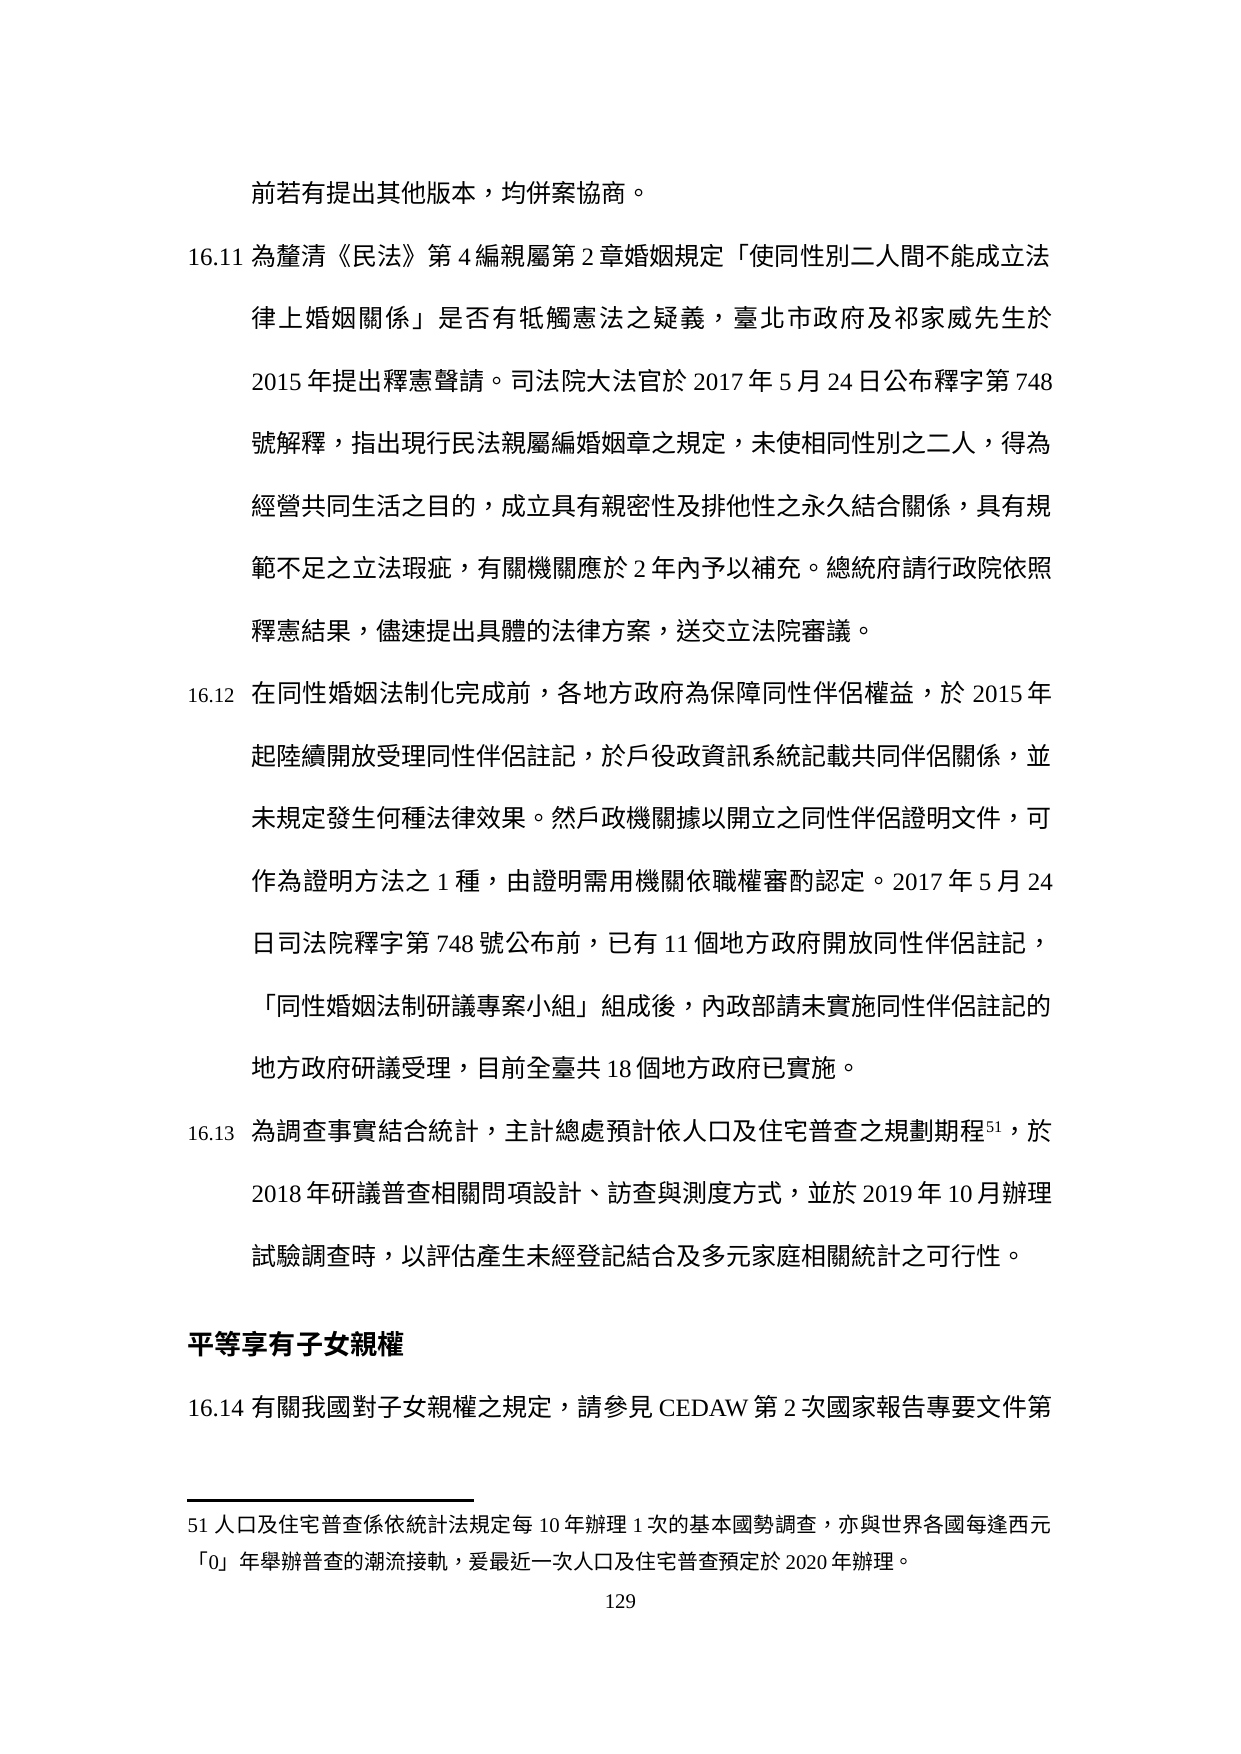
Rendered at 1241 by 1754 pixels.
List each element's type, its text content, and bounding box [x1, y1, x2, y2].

list 為調查事實結合統計，主計總處預計依人口及住宅普查之規劃期程，於2018年研議普查相關問項設計、訪查與測度方式，並於2019年10月辦理試驗調查時，以評估產生未經登記結合及多元家庭相關統計之可行性。 [187, 1087, 1053, 1275]
list 為釐清《民法》第4編親屬第2章婚姻規定「使同性別二人間不能成立法律上婚姻關係」是否有牴觸憲法之疑義，臺北市政府及祁家威先生於2015年提出釋憲聲請。司法院大法官於2017年5月24日公布釋字第748號解釋，指出現行民法親屬編婚姻章之規定，未使相同性別之二人，得為經營共同生活之目的，成立具有親密性及排他性之永久結合關係，具有規範不足之立法瑕疵，有關機關應於2年內予以補充。總統府請行政院依照釋憲結果，儘速提出具體的法律方案，送交立法院審議。 [187, 212, 1053, 650]
list 人口及住宅普查係依統計法規定每10年辦理1次的基本國勢調查，亦與世界各國每逢西元「0」年舉辦普查的潮流接軌，爰最近一次人口及住宅普查預定於2020年辦理。 [187, 1501, 1053, 1576]
list 在同性婚姻法制化完成前，各地方政府為保障同性伴侶權益，於2015年起陸續開放受理同性伴侶註記，於戶役政資訊系統記載共同伴侶關係，並未規定發生何種法律效果。然戶政機關據以開立之同性伴侶證明文件，可作為證明方法之1種，由證明需用機關依職權審酌認定。2017年5月24日司法院釋字第748號公布前，已有11個地方政府開放同性伴侶註記，「同性婚姻法制研議專案小組」組成後，內政部請未實施同性伴侶註記的地方政府研議受理，目前全臺共18個地方政府已實施。 [187, 650, 1053, 1087]
list 前若有提出其他版本，均併案協商。 [187, 150, 1053, 212]
list 有關我國對子女親權之規定，請參見CEDAW第2次國家報告專要文件第 [187, 1364, 1053, 1426]
subtitle 平等享有子女親權 [187, 1301, 1053, 1364]
